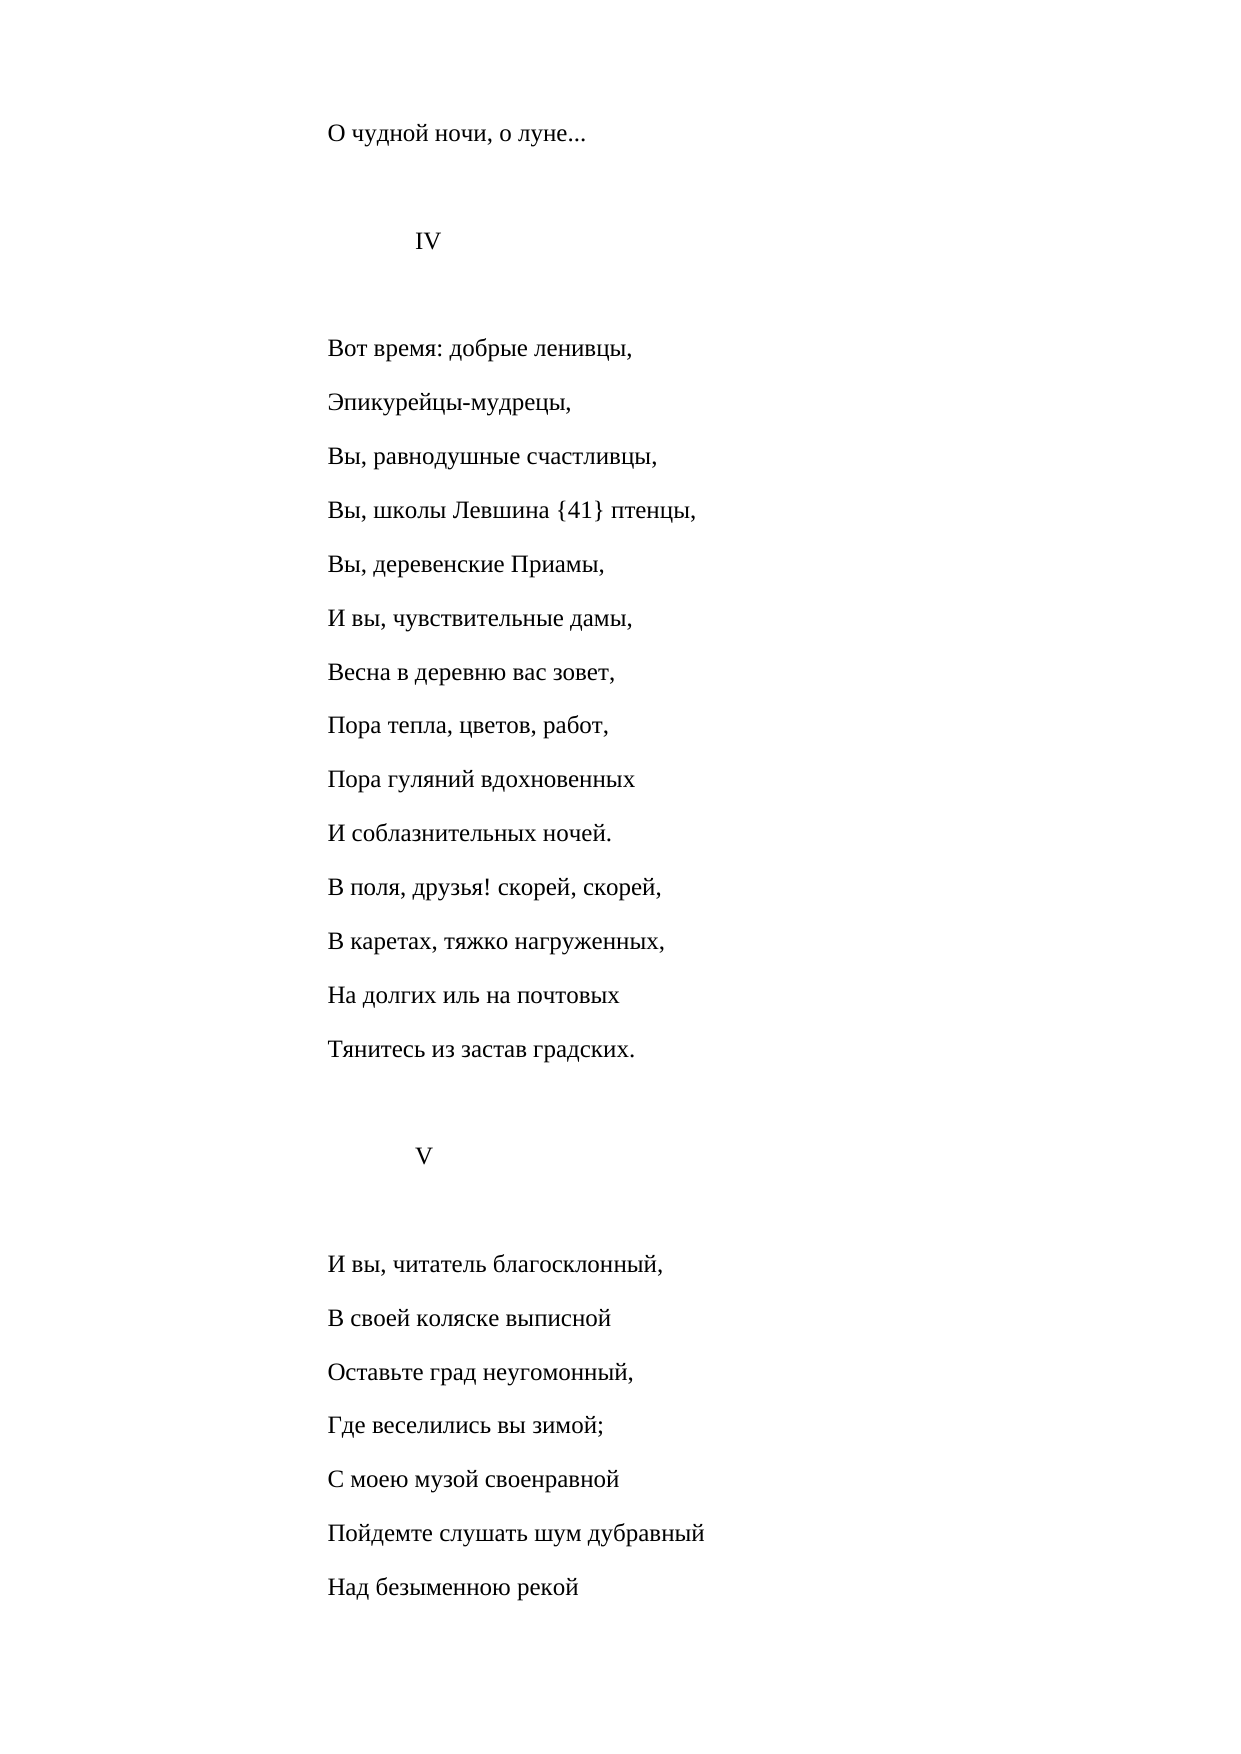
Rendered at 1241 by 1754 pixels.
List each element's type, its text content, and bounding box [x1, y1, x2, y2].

text И вы, читатель благосклонный, [177, 1249, 1152, 1278]
text Вот время: добрые ленивцы, [177, 333, 1152, 362]
text Тянитесь из застав градских. [177, 1034, 1152, 1062]
text V [177, 1141, 1152, 1170]
text На долгих иль на почтовых [177, 980, 1152, 1008]
text И соблазнительных ночей. [177, 818, 1152, 847]
text IV [177, 226, 1152, 254]
text О чудной ночи, о луне... [177, 118, 1152, 147]
text С моею музой своенравной [177, 1464, 1152, 1493]
text И вы, чувствительные дамы, [177, 603, 1152, 632]
text Пойдемте слушать шум дубравный [177, 1518, 1152, 1547]
text Эпикурейцы-мудрецы, [177, 387, 1152, 416]
text Весна в деревню вас зовет, [177, 657, 1152, 685]
text В каретах, тяжко нагруженных, [177, 926, 1152, 955]
text Где веселились вы зимой; [177, 1411, 1152, 1439]
text Пора гуляний вдохновенных [177, 764, 1152, 793]
text В своей коляске выписной [177, 1303, 1152, 1332]
text Оставьте град неугомонный, [177, 1357, 1152, 1386]
text Вы, школы Левшина {41} птенцы, [177, 495, 1152, 524]
text Вы, деревенские Приамы, [177, 549, 1152, 578]
text Вы, равнодушные счастливцы, [177, 441, 1152, 470]
text В поля, друзья! скорей, скорей, [177, 872, 1152, 901]
text Пора тепла, цветов, работ, [177, 711, 1152, 739]
text Над безыменною рекой [177, 1572, 1152, 1601]
